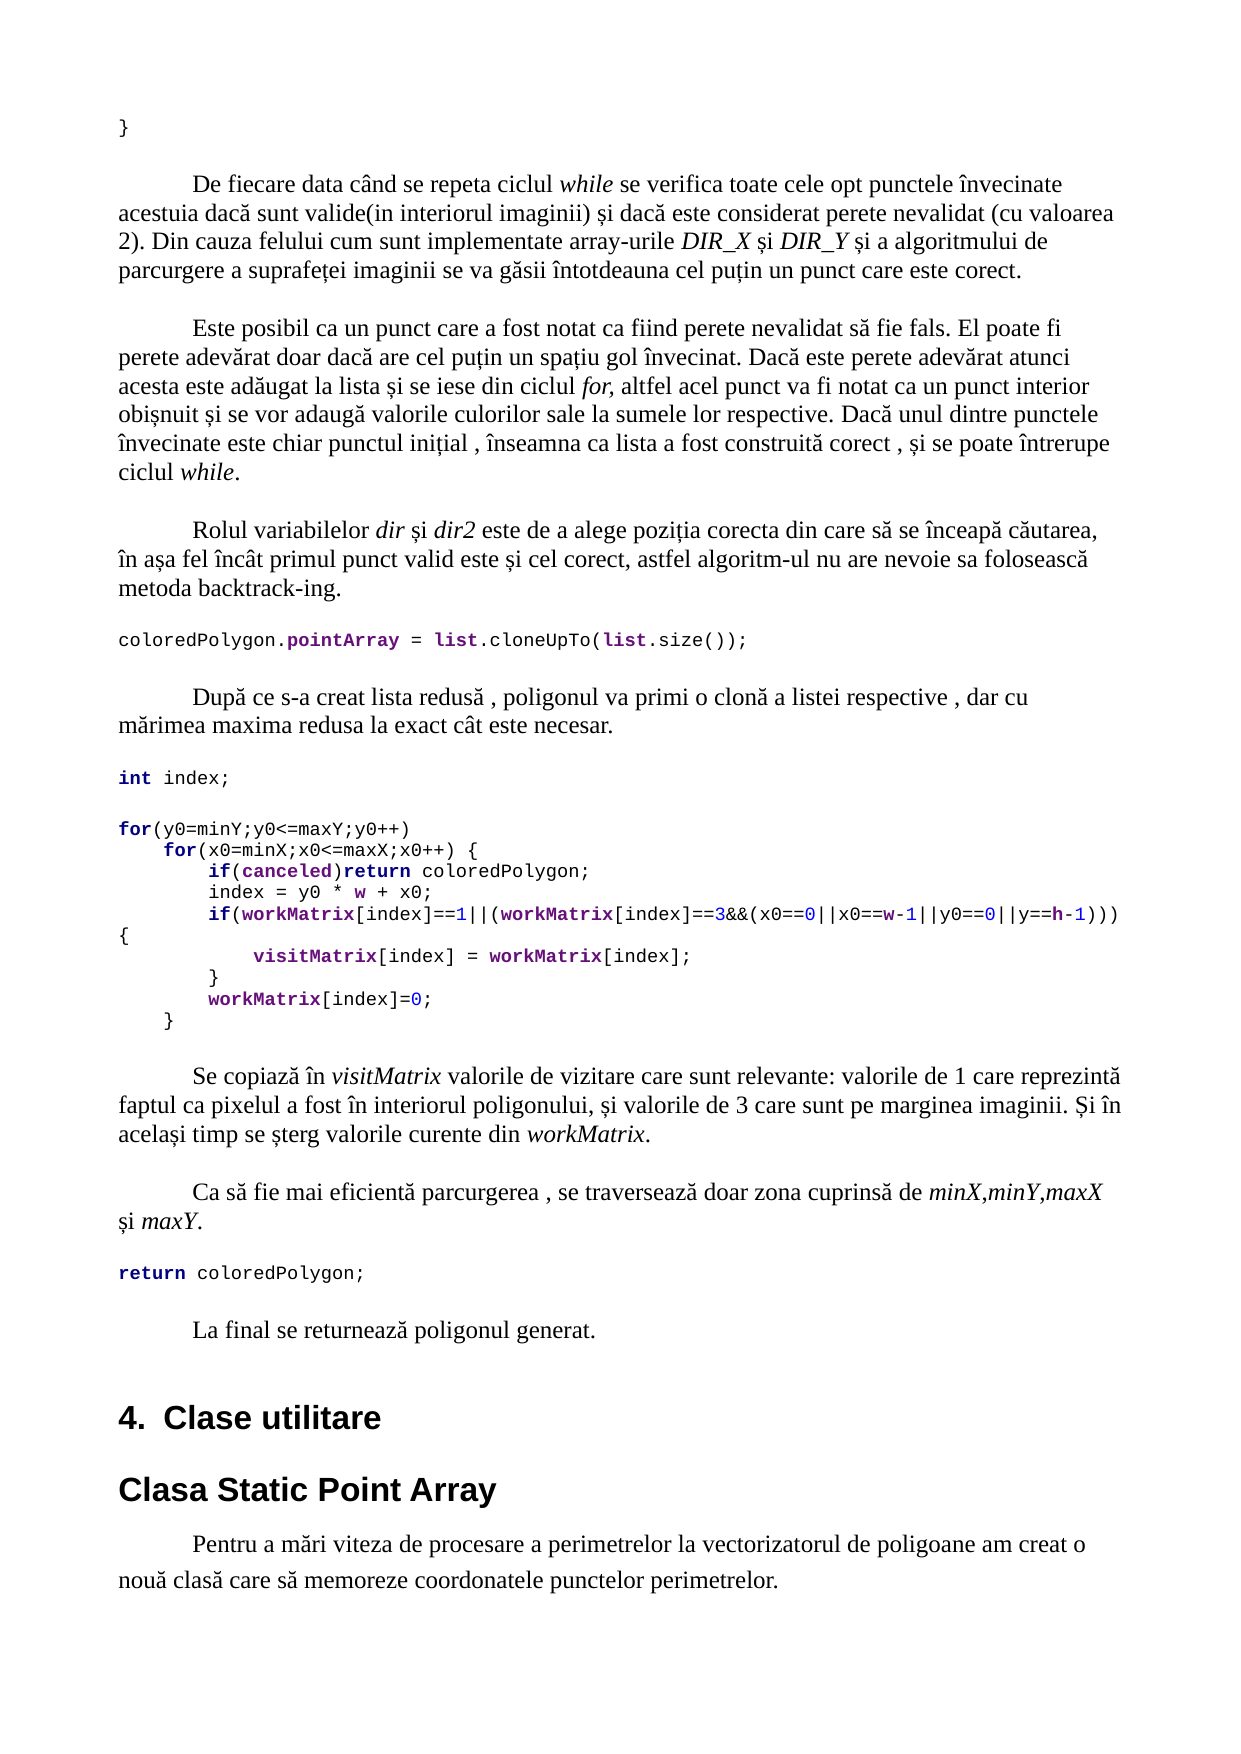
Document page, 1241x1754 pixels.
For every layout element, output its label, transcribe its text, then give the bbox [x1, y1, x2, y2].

text int index; [118, 769, 1122, 790]
text De fiecare data când se repeta ciclul while se verifica toate cele opt punctele învecinate acestuia dacă sunt valide(in interiorul imaginii) și dacă este considerat perete nevalidat (cu valoarea 2). Din cauza felului cum sunt implementate array-urile DIR_X și DIR_Y și a algoritmului de parcurgere a suprafeței imaginii se va găsii întotdeauna cel puțin un punct care este corect. [118, 169, 1122, 284]
text for(x0=minX;x0<=maxX;x0++) { [118, 841, 1122, 862]
text } [118, 118, 1122, 139]
text return coloredPolygon; [118, 1264, 1122, 1285]
text Se copiază în visitMatrix valorile de vizitare care sunt relevante: valorile de 1 care reprezintă faptul ca pixelul a fost în interiorul poligonului, și valorile de 3 care sunt pe marginea imaginii. Și în același timp se șterg valorile curente din workMatrix. [118, 1061, 1122, 1148]
text Rolul variabilelor dir și dir2 este de a alege poziția corecta din care să se înceapă căutarea, în așa fel încât primul punct valid este și cel corect, astfel algoritm-ul nu are nevoie sa folosească metoda backtrack-ing. [118, 515, 1122, 602]
text } [118, 968, 1122, 989]
text if(workMatrix[index]==1||(workMatrix[index]==3&&(x0==0||x0==w-1||y0==0||y==h-1))){ [118, 904, 1122, 947]
text if(canceled)return coloredPolygon; [118, 862, 1122, 883]
text La final se returnează poligonul generat. [118, 1315, 1122, 1344]
text Pentru a mări viteza de procesare a perimetrelor la vectorizatorul de poligoane am creat o nouă clasă care să memoreze coordonatele punctelor perimetrelor. [118, 1521, 1122, 1594]
text for(y0=minY;y0<=maxY;y0++) [118, 819, 1122, 841]
text visitMatrix[index] = workMatrix[index]; [118, 947, 1122, 968]
subtitle Clase utilitare [118, 1398, 1122, 1437]
text coloredPolygon.pointArray = list.cloneUpTo(list.size()); [118, 631, 1122, 652]
text Ca să fie mai eficientă parcurgerea , se traversează doar zona cuprinsă de minX,minY,maxX și maxY. [118, 1177, 1122, 1235]
text workMatrix[index]=0; [118, 989, 1122, 1011]
subtitle Clasa Static Point Array [118, 1470, 1122, 1508]
text } [118, 1011, 1122, 1032]
text index = y0 * w + x0; [118, 883, 1122, 904]
text Este posibil ca un punct care a fost notat ca fiind perete nevalidat să fie fals. El poate fi perete adevărat doar dacă are cel puțin un spațiu gol învecinat. Dacă este perete adevărat atunci acesta este adăugat la lista și se iese din ciclul for, altfel acel punct va fi notat ca un punct interior obișnuit și se vor adaugă valorile culorilor sale la sumele lor respective. Dacă unul dintre punctele învecinate este chiar punctul inițial , înseamna ca lista a fost construită corect , și se poate întrerupe ciclul while. [118, 313, 1122, 486]
text După ce s-a creat lista redusă , poligonul va primi o clonă a listei respective , dar cu mărimea maxima redusa la exact cât este necesar. [118, 682, 1122, 739]
